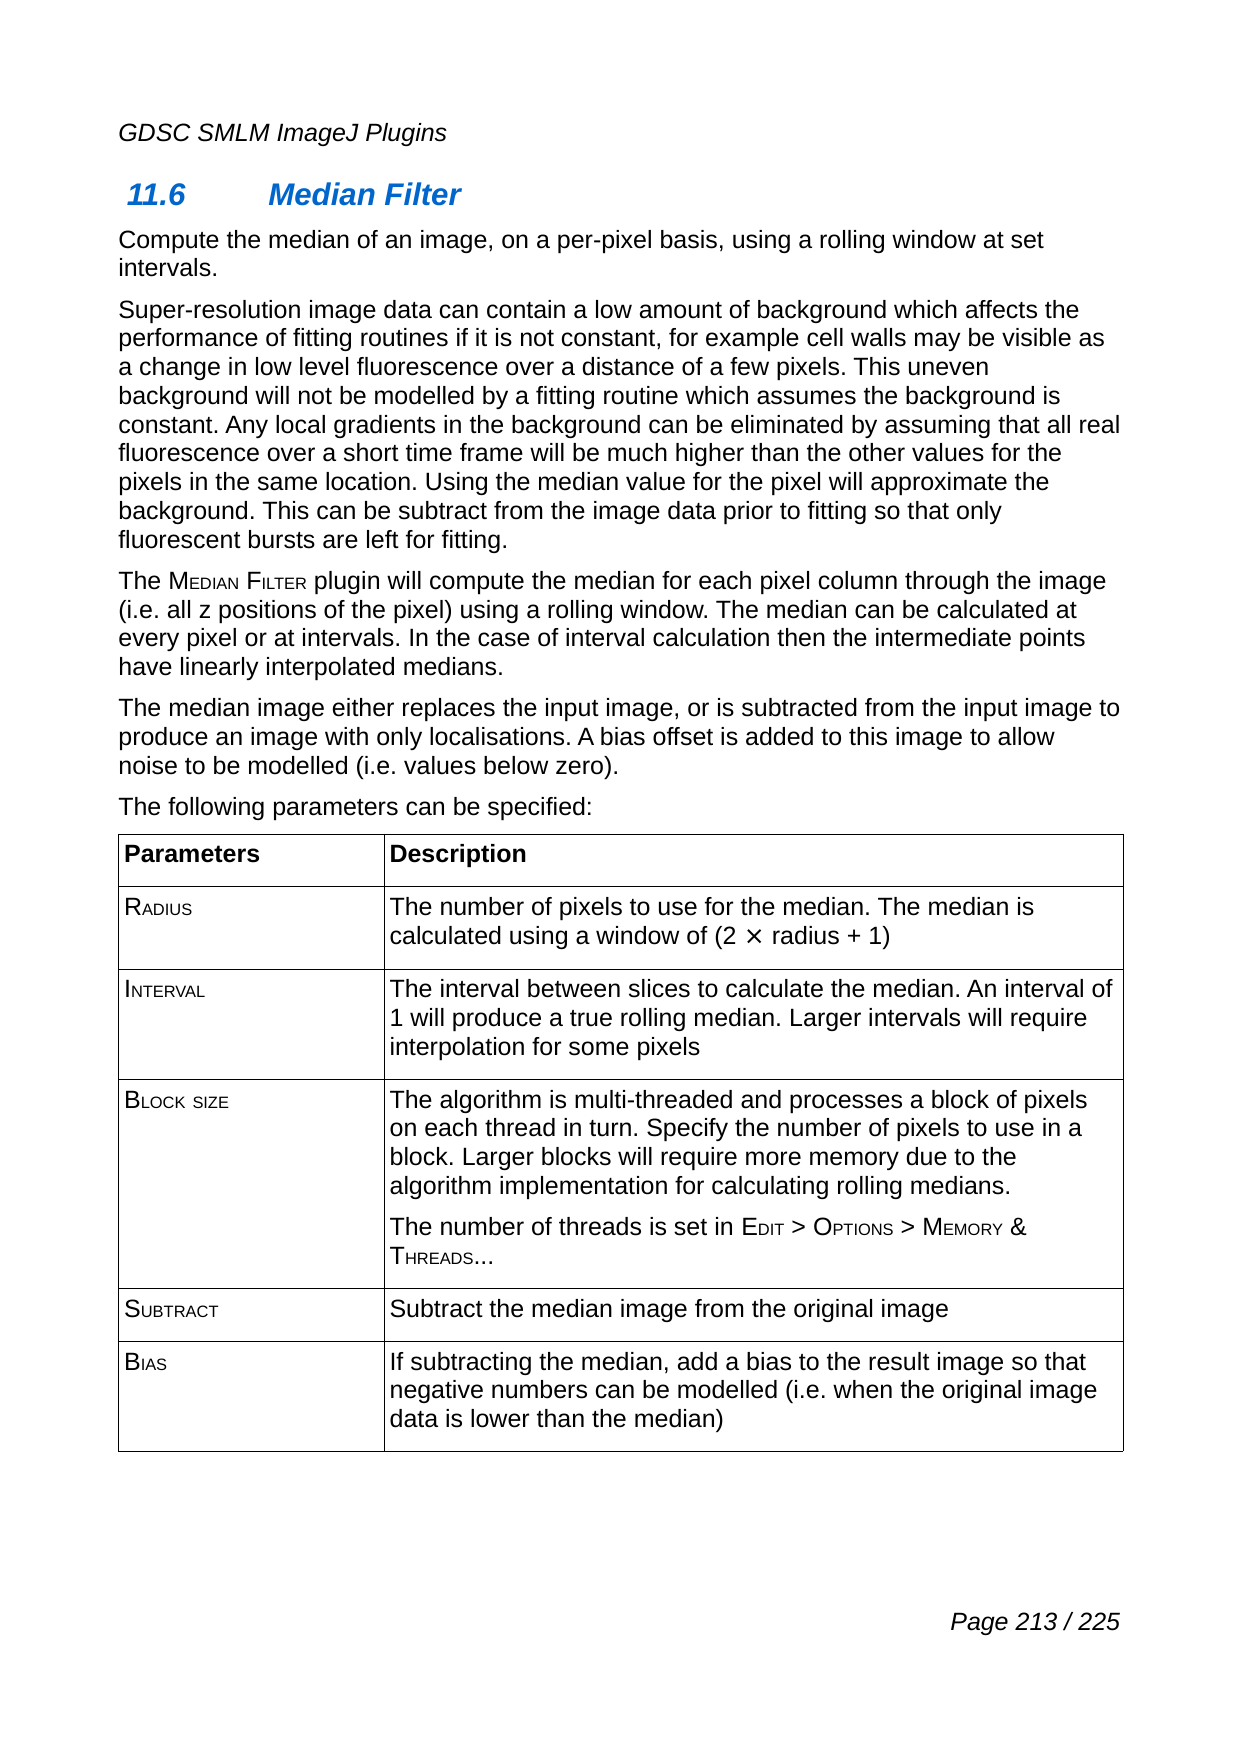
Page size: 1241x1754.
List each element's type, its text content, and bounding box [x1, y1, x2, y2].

table_cell Subtract the median image from the original image [385, 1289, 1123, 1341]
table_cell Block size [119, 1080, 384, 1288]
text The following parameters can be specified: [118, 792, 1122, 821]
table_cell Subtract [119, 1289, 384, 1341]
table_cell The interval between slices to calculate the median. An interval of 1 will produce a true rolling median. Larger intervals will require interpolation for some pixels [385, 970, 1123, 1079]
table_cell Radius [119, 887, 384, 968]
text The median image either replaces the input image, or is subtracted from the input image to produce an image with only localisations. A bias offset is added to this image to allow noise to be modelled (i.e. values below zero). [118, 693, 1122, 780]
table_cell Bias [119, 1342, 384, 1451]
text Compute the median of an image, on a per-pixel basis, using a rolling window at set intervals. [118, 225, 1122, 282]
table_cell If subtracting the median, add a bias to the result image so that negative numbers can be modelled (i.e. when the original image data is lower than the median) [385, 1342, 1123, 1451]
table_cell Interval [119, 970, 384, 1079]
subtitle Median Filter [118, 176, 1122, 212]
table_cell The algorithm is multi-threaded and processes a block of pixels on each thread in turn. Specify the number of pixels to use in a block. Larger blocks will require more memory due to the algorithm implementation for calculating rolling medians. The number of threads is set in Edit > Options > Memory & Threads... [385, 1080, 1123, 1288]
table_header Parameters [119, 835, 384, 886]
text Super-resolution image data can contain a low amount of background which affects the performance of fitting routines if it is not constant, for example cell walls may be visible as a change in low level fluorescence over a distance of a few pixels. This uneven background will not be modelled by a fitting routine which assumes the background is constant. Any local gradients in the background can be eliminated by assuming that all real fluorescence over a short time frame will be much higher than the other values for the pixels in the same location. Using the median value for the pixel will approximate the background. This can be subtract from the image data prior to fitting so that only fluorescent bursts are left for fitting. [118, 295, 1122, 553]
text The Median Filter plugin will compute the median for each pixel column through the image (i.e. all z positions of the pixel) using a rolling window. The median can be calculated at every pixel or at intervals. In the case of interval calculation then the intermediate points have linearly interpolated medians. [118, 566, 1122, 681]
table_cell The number of pixels to use for the median. The median is calculated using a window of (2 × radius + 1) [385, 887, 1123, 968]
table_header Description [385, 835, 1123, 886]
